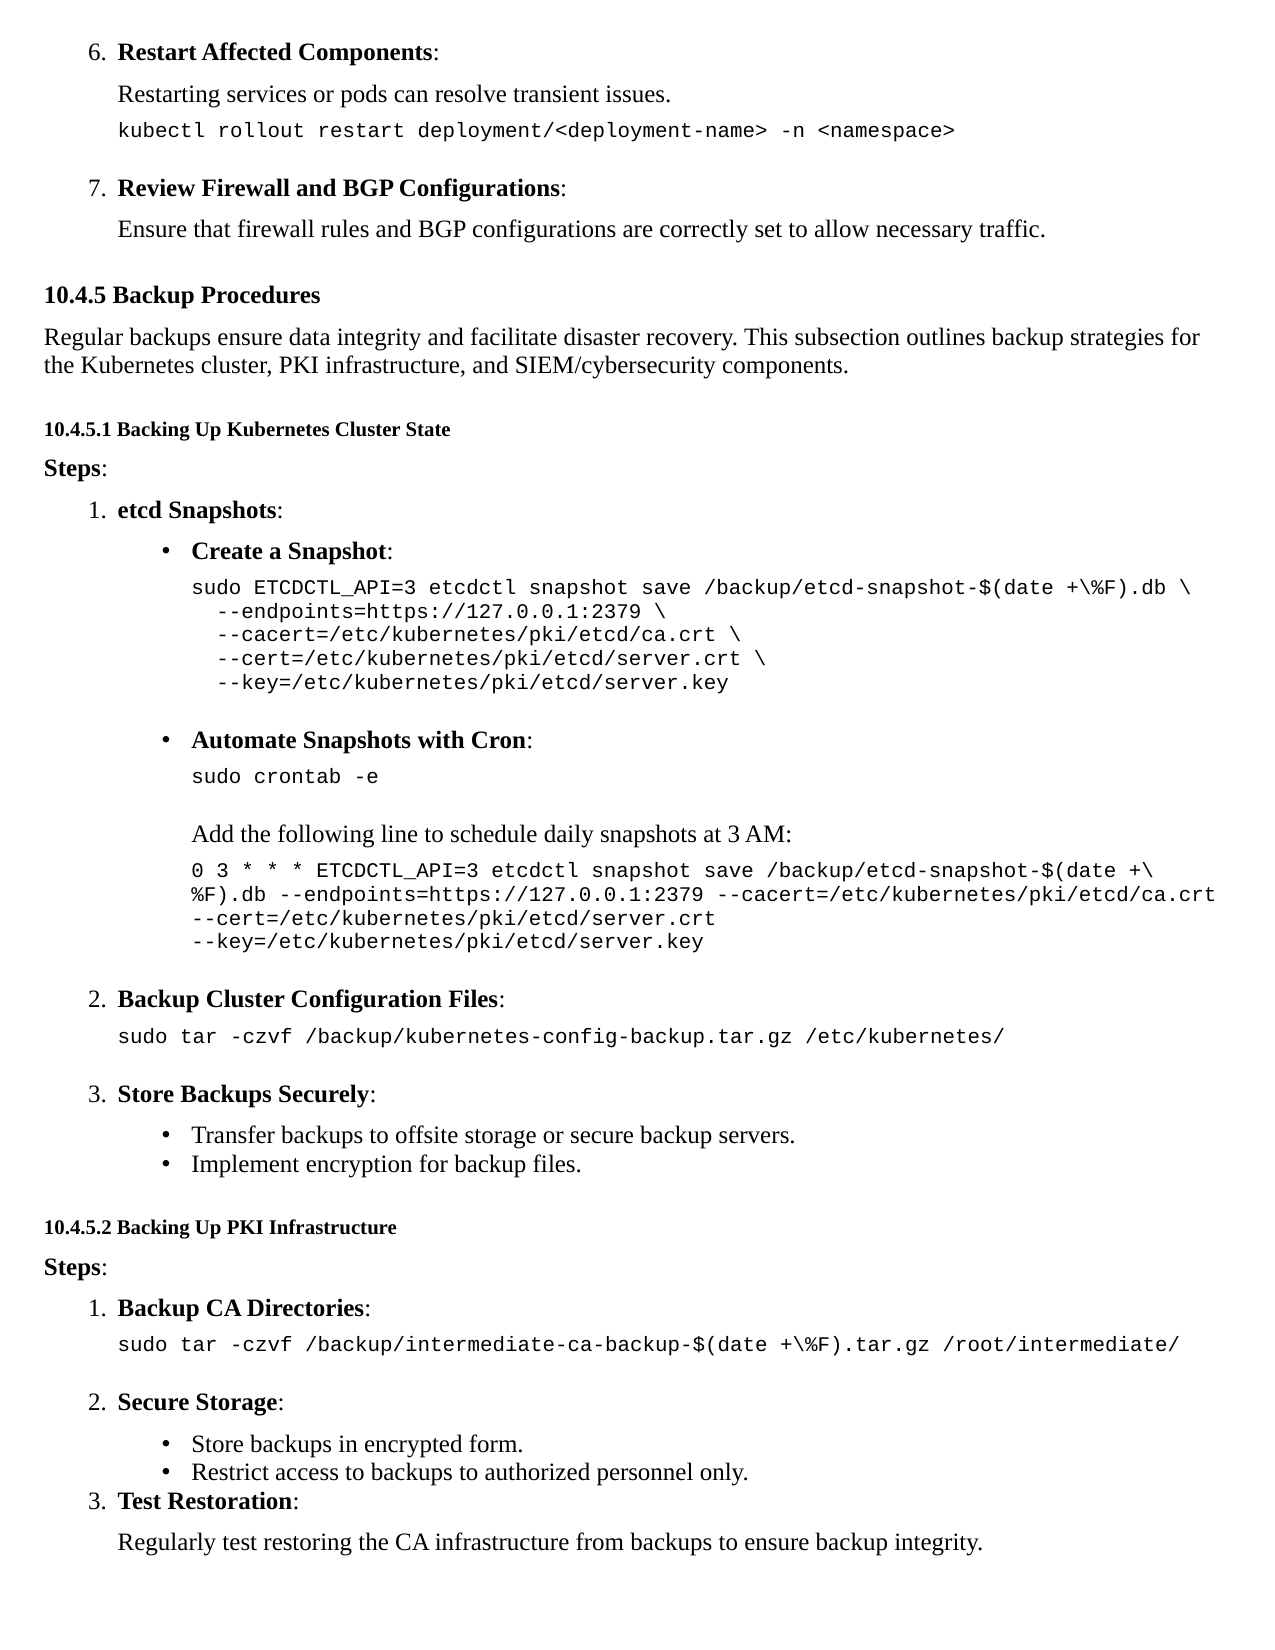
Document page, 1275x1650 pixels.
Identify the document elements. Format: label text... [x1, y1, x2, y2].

list Test Restoration: [88, 1486, 1217, 1515]
list Automate Snapshots with Cron: [162, 725, 1217, 754]
list Secure Storage: [88, 1387, 1217, 1416]
list Backup CA Directories: [88, 1293, 1217, 1322]
list --cert=/etc/kubernetes/pki/etcd/server.crt \ [162, 648, 1217, 672]
list Store Backups Securely: [88, 1079, 1217, 1108]
list Create a Snapshot: [162, 536, 1217, 565]
list sudo crontab -e [162, 766, 1217, 790]
list Review Firewall and BGP Configurations: [88, 173, 1217, 202]
list sudo ETCDCTL_API=3 etcdctl snapshot save /backup/etcd-snapshot-$(date +\%F).db \ [162, 577, 1217, 601]
list Regularly test restoring the CA infrastructure from backups to ensure backup integrity. [88, 1527, 1217, 1556]
subtitle 10.4.5 Backup Procedures [44, 281, 1217, 309]
list 0 3 * * * ETCDCTL_API=3 etcdctl snapshot save /backup/etcd-snapshot-$(date +\%F).db --endpoints=https://127.0.0.1:2379 --cacert=/etc/kubernetes/pki/etcd/ca.crt --cert=/etc/kubernetes/pki/etcd/server.crt --key=/etc/kubernetes/pki/etcd/server.key [162, 861, 1217, 955]
list --endpoints=https://127.0.0.1:2379 \ [162, 601, 1217, 624]
text Steps: [44, 1252, 1217, 1281]
list etcd Snapshots: [88, 495, 1217, 523]
list Transfer backups to offsite storage or secure backup servers. [162, 1120, 1217, 1149]
list Implement encryption for backup files. [162, 1149, 1217, 1178]
subtitle 10.4.5.2 Backing Up PKI Infrastructure [44, 1215, 1217, 1239]
list Backup Cluster Configuration Files: [88, 984, 1217, 1013]
list Restrict access to backups to authorized personnel only. [162, 1457, 1217, 1486]
list --key=/etc/kubernetes/pki/etcd/server.key [162, 672, 1217, 695]
text Regular backups ensure data integrity and facilitate disaster recovery. This subsection outlines backup strategies for the Kubernetes cluster, PKI infrastructure, and SIEM/cybersecurity components. [44, 322, 1217, 379]
list --cacert=/etc/kubernetes/pki/etcd/ca.crt \ [162, 624, 1217, 648]
list kubectl rollout restart deployment/<deployment-name> -n <namespace> [88, 120, 1217, 144]
text Steps: [44, 453, 1217, 482]
subtitle 10.4.5.1 Backing Up Kubernetes Cluster State [44, 417, 1217, 441]
list Ensure that firewall rules and BGP configurations are correctly set to allow necessary traffic. [88, 214, 1217, 243]
list sudo tar -czvf /backup/intermediate-ca-backup-$(date +\%F).tar.gz /root/intermediate/ [88, 1334, 1217, 1358]
list Restart Affected Components: [88, 37, 1217, 66]
list sudo tar -czvf /backup/kubernetes-config-backup.tar.gz /etc/kubernetes/ [88, 1026, 1217, 1049]
list Add the following line to schedule daily snapshots at 3 AM: [162, 819, 1217, 848]
list Restarting services or pods can resolve transient issues. [88, 79, 1217, 107]
list Store backups in encrypted form. [162, 1429, 1217, 1457]
